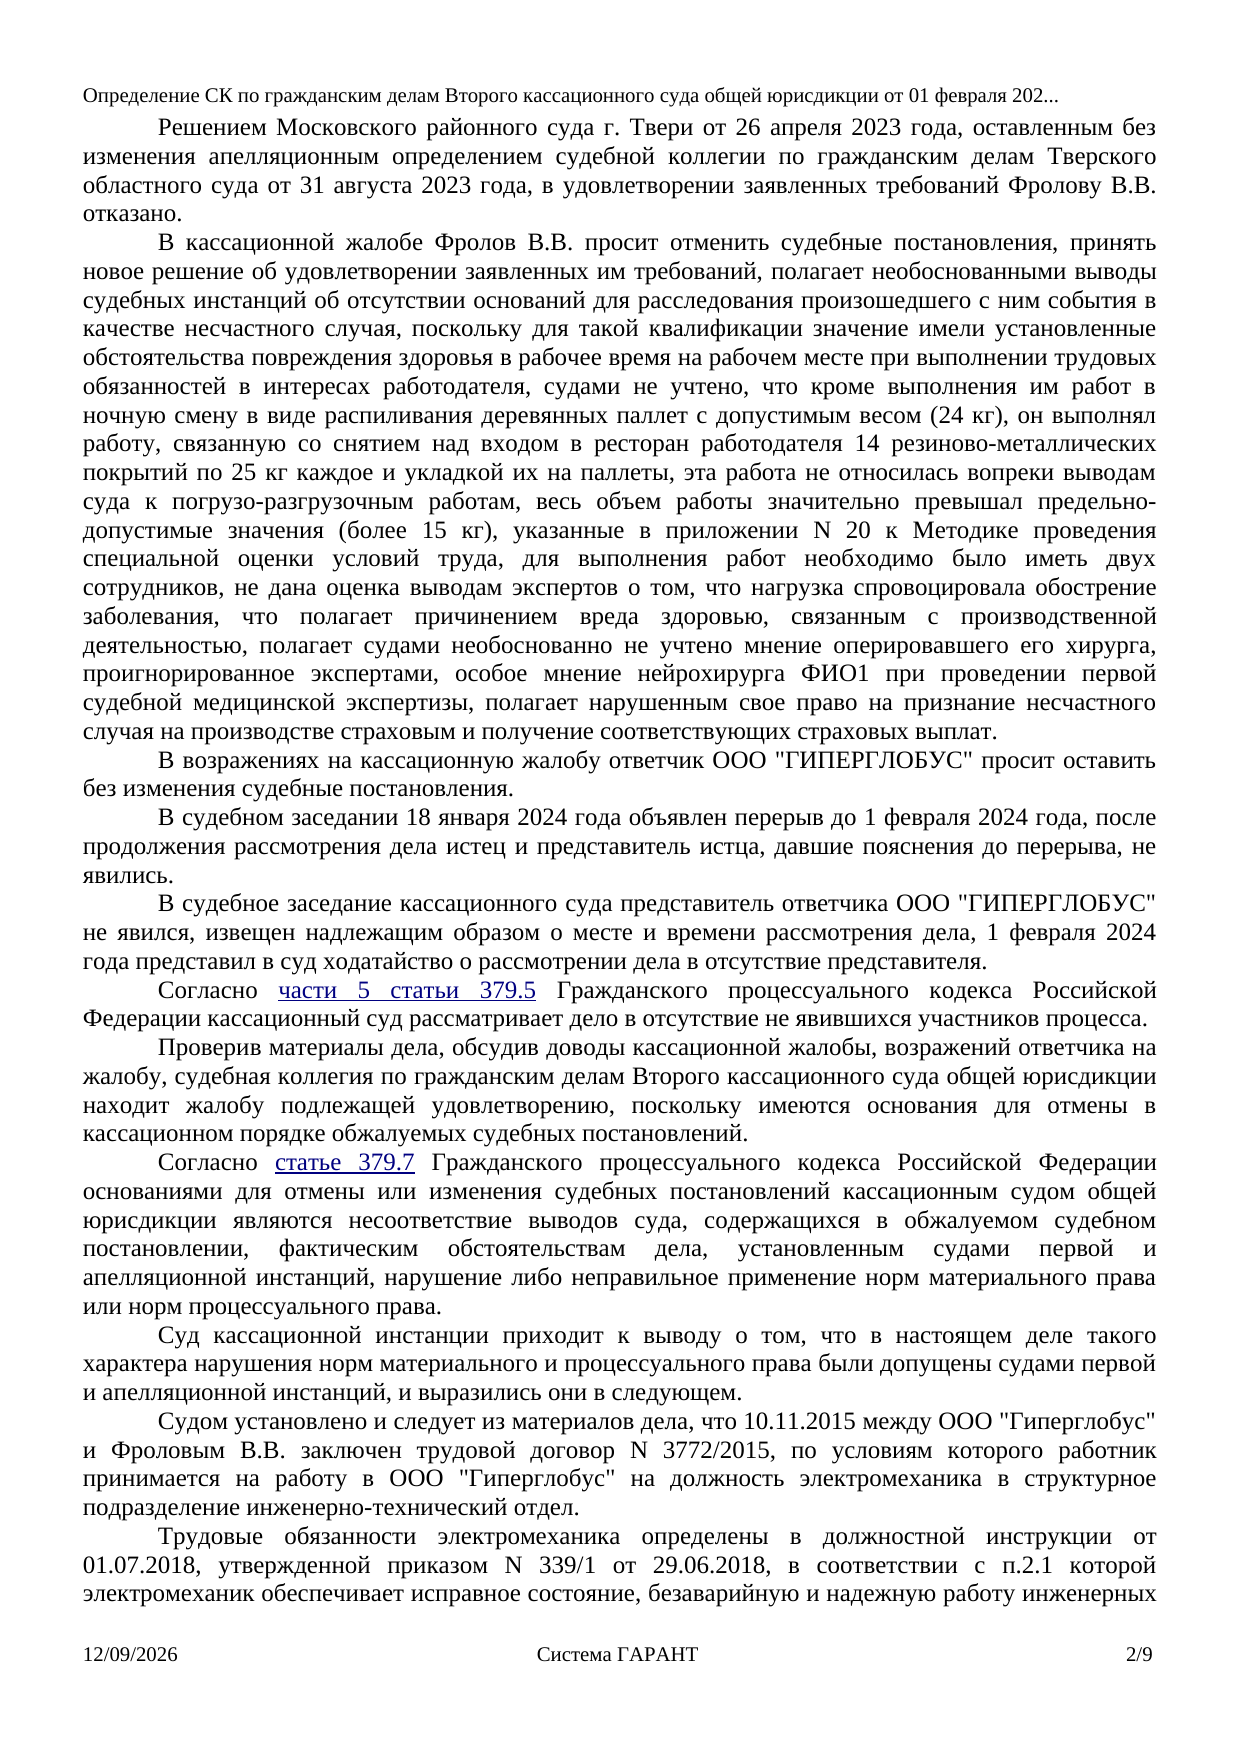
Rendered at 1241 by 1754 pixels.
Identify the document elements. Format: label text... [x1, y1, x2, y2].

text Согласно части 5 статьи 379.5 Гражданского процессуального кодекса Российской Федерации кассационный суд рассматривает дело в отсутствие не явившихся участников процесса. [83, 975, 1157, 1032]
text В судебное заседание кассационного суда представитель ответчика ООО "ГИПЕРГЛОБУС" не явился, извещен надлежащим образом о месте и времени рассмотрения дела, 1 февраля 2024 года представил в суд ходатайство о рассмотрении дела в отсутствие представителя. [83, 888, 1157, 975]
text Проверив материалы дела, обсудив доводы кассационной жалобы, возражений ответчика на жалобу, судебная коллегия по гражданским делам Второго кассационного суда общей юрисдикции находит жалобу подлежащей удовлетворению, поскольку имеются основания для отмены в кассационном порядке обжалуемых судебных постановлений. [83, 1032, 1157, 1147]
text Решением Московского районного суда г. Твери от 26 апреля 2023 года, оставленным без изменения апелляционным определением судебной коллегии по гражданским делам Тверского областного суда от 31 августа 2023 года, в удовлетворении заявленных требований Фролову В.В. отказано. [83, 112, 1157, 227]
text В кассационной жалобе Фролов В.В. просит отменить судебные постановления, принять новое решение об удовлетворении заявленных им требований, полагает необоснованными выводы судебных инстанций об отсутствии оснований для расследования произошедшего с ним события в качестве несчастного случая, поскольку для такой квалификации значение имели установленные обстоятельства повреждения здоровья в рабочее время на рабочем месте при выполнении трудовых обязанностей в интересах работодателя, судами не учтено, что кроме выполнения им работ в ночную смену в виде распиливания деревянных паллет с допустимым весом (24 кг), он выполнял работу, связанную со снятием над входом в ресторан работодателя 14 резиново-металлических покрытий по 25 кг каждое и укладкой их на паллеты, эта работа не относилась вопреки выводам суда к погрузо-разгрузочным работам, весь объем работы значительно превышал предельно-допустимые значения (более 15 кг), указанные в приложении N 20 к Методике проведения специальной оценки условий труда, для выполнения работ необходимо было иметь двух сотрудников, не дана оценка выводам экспертов о том, что нагрузка спровоцировала обострение заболевания, что полагает причинением вреда здоровью, связанным с производственной деятельностью, полагает судами необоснованно не учтено мнение оперировавшего его хирурга, проигнорированное экспертами, особое мнение нейрохирурга ФИО1 при проведении первой судебной медицинской экспертизы, полагает нарушенным свое право на признание несчастного случая на производстве страховым и получение соответствующих страховых выплат. [83, 227, 1157, 745]
text Судом установлено и следует из материалов дела, что 10.11.2015 между ООО "Гиперглобус" и Фроловым В.В. заключен трудовой договор N 3772/2015, по условиям которого работник принимается на работу в ООО "Гиперглобус" на должность электромеханика в структурное подразделение инженерно-технический отдел. [83, 1406, 1157, 1521]
text В судебном заседании 18 января 2024 года объявлен перерыв до 1 февраля 2024 года, после продолжения рассмотрения дела истец и представитель истца, давшие пояснения до перерыва, не явились. [83, 802, 1157, 888]
text Трудовые обязанности электромеханика определены в должностной инструкции от 01.07.2018, утвержденной приказом N 339/1 от 29.06.2018, в соответствии с п.2.1 которой электромеханик обеспечивает исправное состояние, безаварийную и надежную работу инженерных [83, 1521, 1157, 1607]
text Согласно статье 379.7 Гражданского процессуального кодекса Российской Федерации основаниями для отмены или изменения судебных постановлений кассационным судом общей юрисдикции являются несоответствие выводов суда, содержащихся в обжалуемом судебном постановлении, фактическим обстоятельствам дела, установленным судами первой и апелляционной инстанций, нарушение либо неправильное применение норм материального права или норм процессуального права. [83, 1147, 1157, 1320]
text Суд кассационной инстанции приходит к выводу о том, что в настоящем деле такого характера нарушения норм материального и процессуального права были допущены судами первой и апелляционной инстанций, и выразились они в следующем. [83, 1320, 1157, 1406]
text В возражениях на кассационную жалобу ответчик ООО "ГИПЕРГЛОБУС" просит оставить без изменения судебные постановления. [83, 745, 1157, 802]
